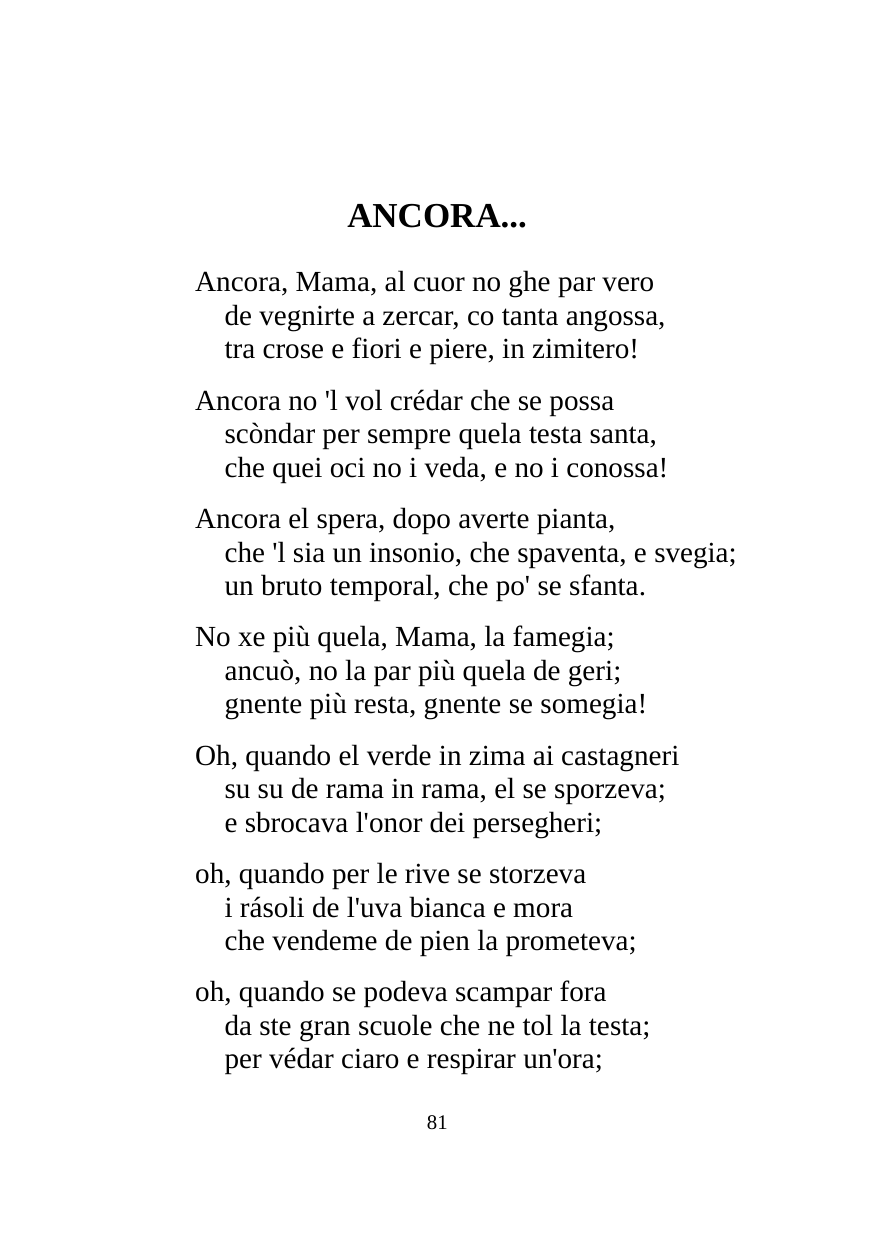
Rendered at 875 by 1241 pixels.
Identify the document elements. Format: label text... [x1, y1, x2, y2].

text Oh, quando el verde in zima ai castagneri su su de rama in rama, el se sporzeva; e sbrocava l'onor dei persegheri; [195, 738, 768, 838]
text Ancora, Mama, al cuor no ghe par vero de vegnirte a zercar, co tanta angossa, tra crose e fiori e piere, in zimitero! [195, 264, 768, 365]
text oh, quando per le rive se storzeva i rásoli de l'uva bianca e mora che vendeme de pien la prometeva; [195, 856, 768, 957]
text Ancora no 'l vol crédar che se possa scòndar per sempre quela testa santa, che quei oci no i veda, e no i conossa! [195, 383, 768, 483]
text No xe più quela, Mama, la famegia; ancuò, no la par più quela de geri; gnente più resta, gnente se somegia! [195, 619, 768, 720]
text oh, quando se podeva scampar fora da ste gran scuole che ne tol la testa; per védar ciaro e respirar un'ora; [195, 974, 768, 1075]
text Ancora el spera, dopo averte pianta, che 'l sia un insonio, che spaventa, e svegia; un bruto temporal, che po' se sfanta. [195, 501, 768, 602]
subtitle ANCORA... [106, 195, 768, 235]
